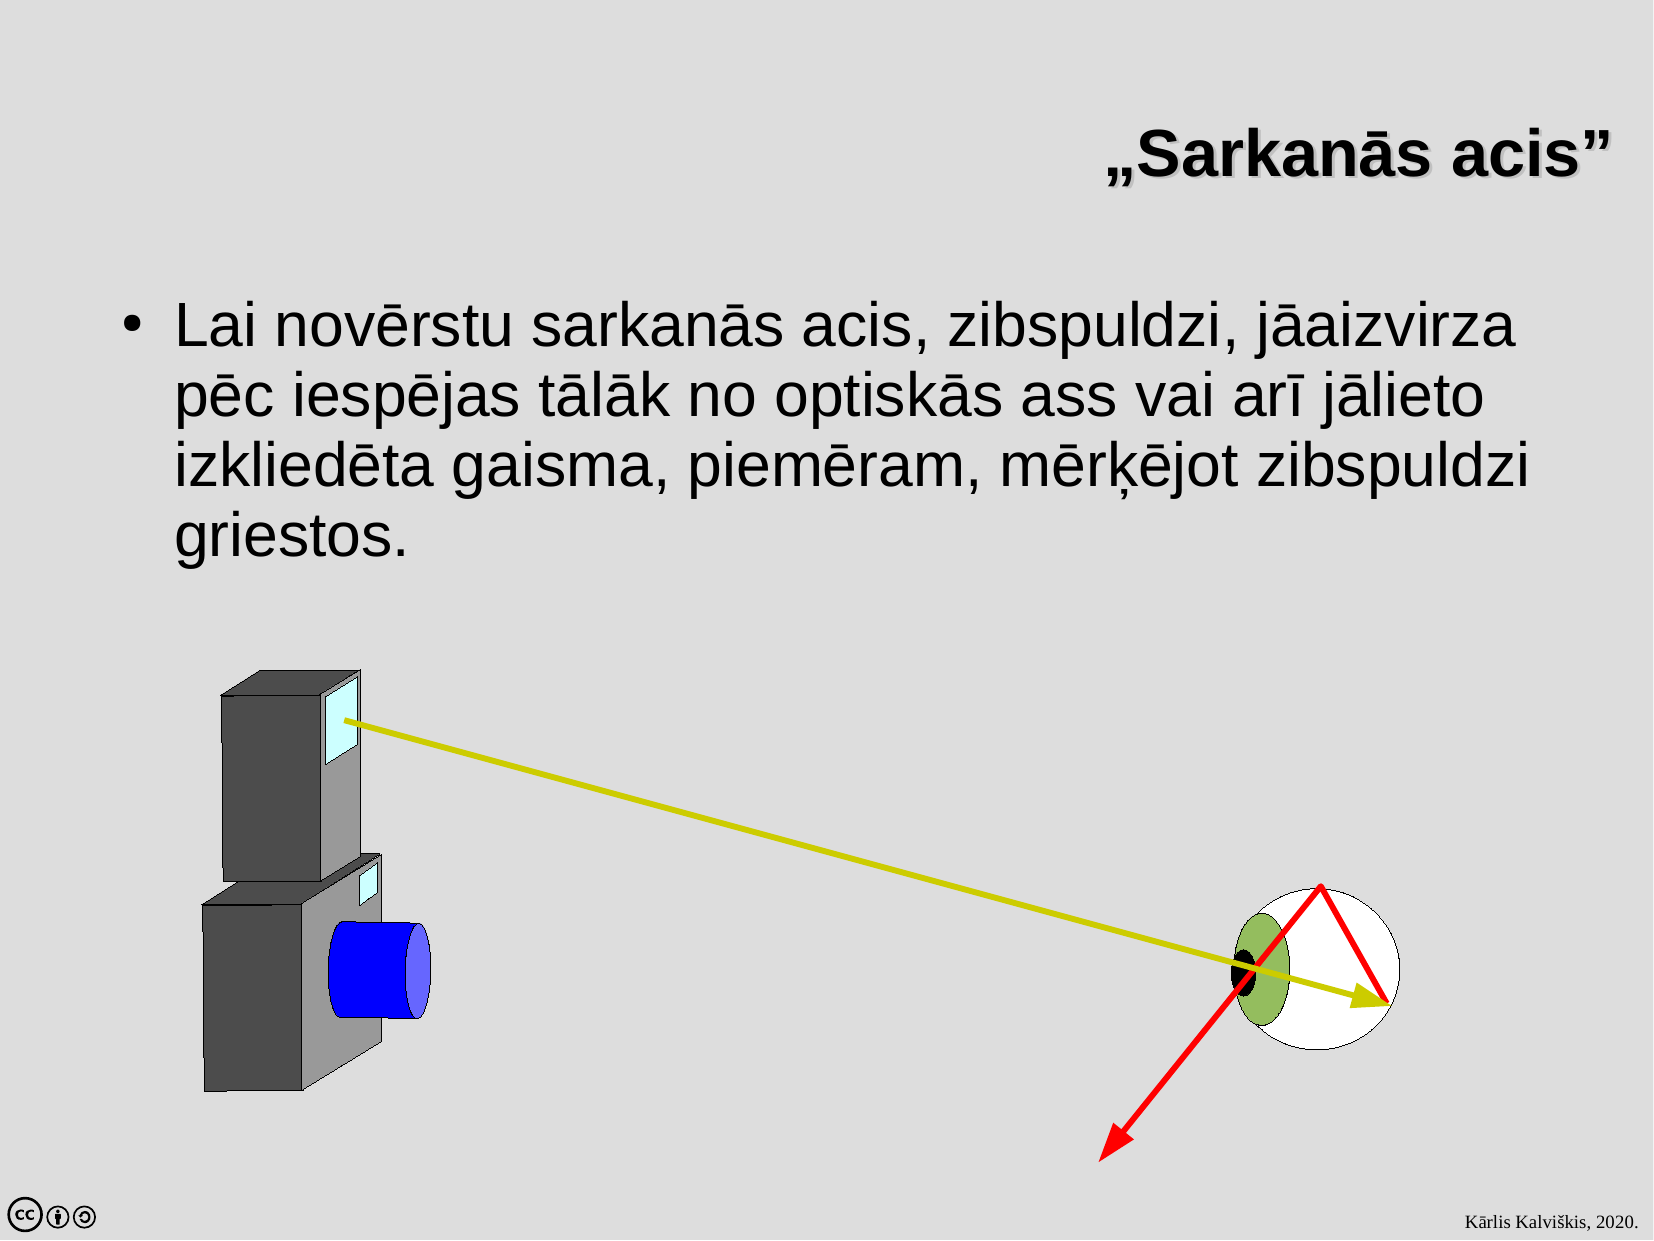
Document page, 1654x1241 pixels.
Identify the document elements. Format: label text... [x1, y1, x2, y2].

text_box 103 [410, 1010, 425, 1019]
text_box [203, 1010, 415, 1092]
title „Sarkanās acis” [42, 49, 1615, 257]
text_box [1242, 1010, 1389, 1050]
list Lai novērstu sarkanās acis, zibspuldzi, jāaizvirza pēc iespējas tālāk no optiskās ass vai arī jālieto izkliedēta gaisma, piemēram, mērķējot zibspuldzi griestos. [37, 290, 1620, 1010]
